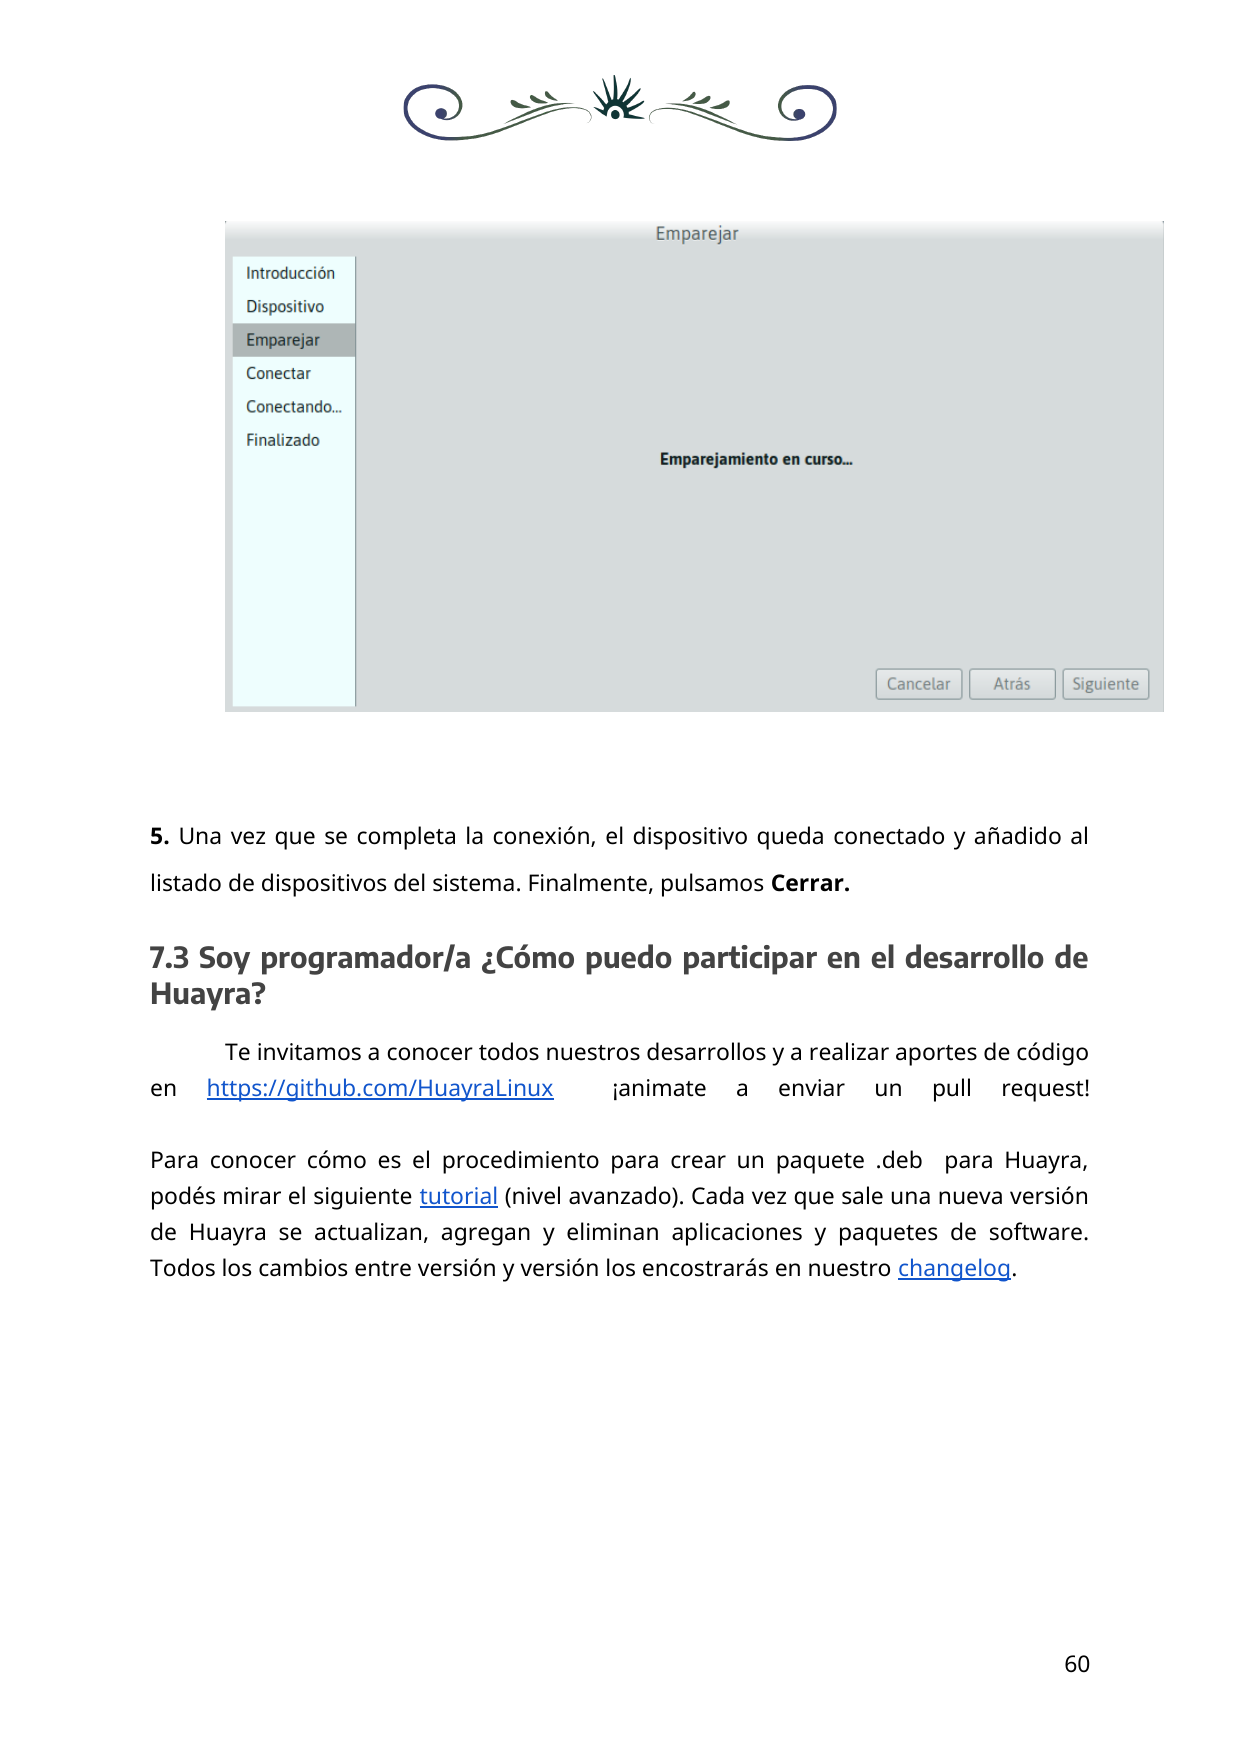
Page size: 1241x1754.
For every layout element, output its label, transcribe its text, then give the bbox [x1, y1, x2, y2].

subtitle 7.3 Soy programador/a ¿Cómo puedo participar en el desarrollo de Huayra? [150, 938, 1090, 1011]
picture [403, 75, 837, 141]
text Te invitamos a conocer todos nuestros desarrollos y a realizar aportes de código en https://github.com/HuayraLinux ¡animate a enviar un pull request! Para conocer cómo es el procedimiento para crear un paquete .deb para Huayra, podés mirar el siguiente tutorial (nivel avanzado). Cada vez que sale una nueva versión de Huayra se actualizan, agregan y eliminan aplicaciones y paquetes de software. Todos los cambios entre versión y versión los encostrarás en nuestro changelog. [150, 1036, 1090, 1283]
picture [225, 221, 1164, 712]
text 5. Una vez que se completa la conexión, el dispositivo queda conectado y añadido al listado de dispositivos del sistema. Finalmente, pulsamos Cerrar. [150, 820, 1090, 898]
